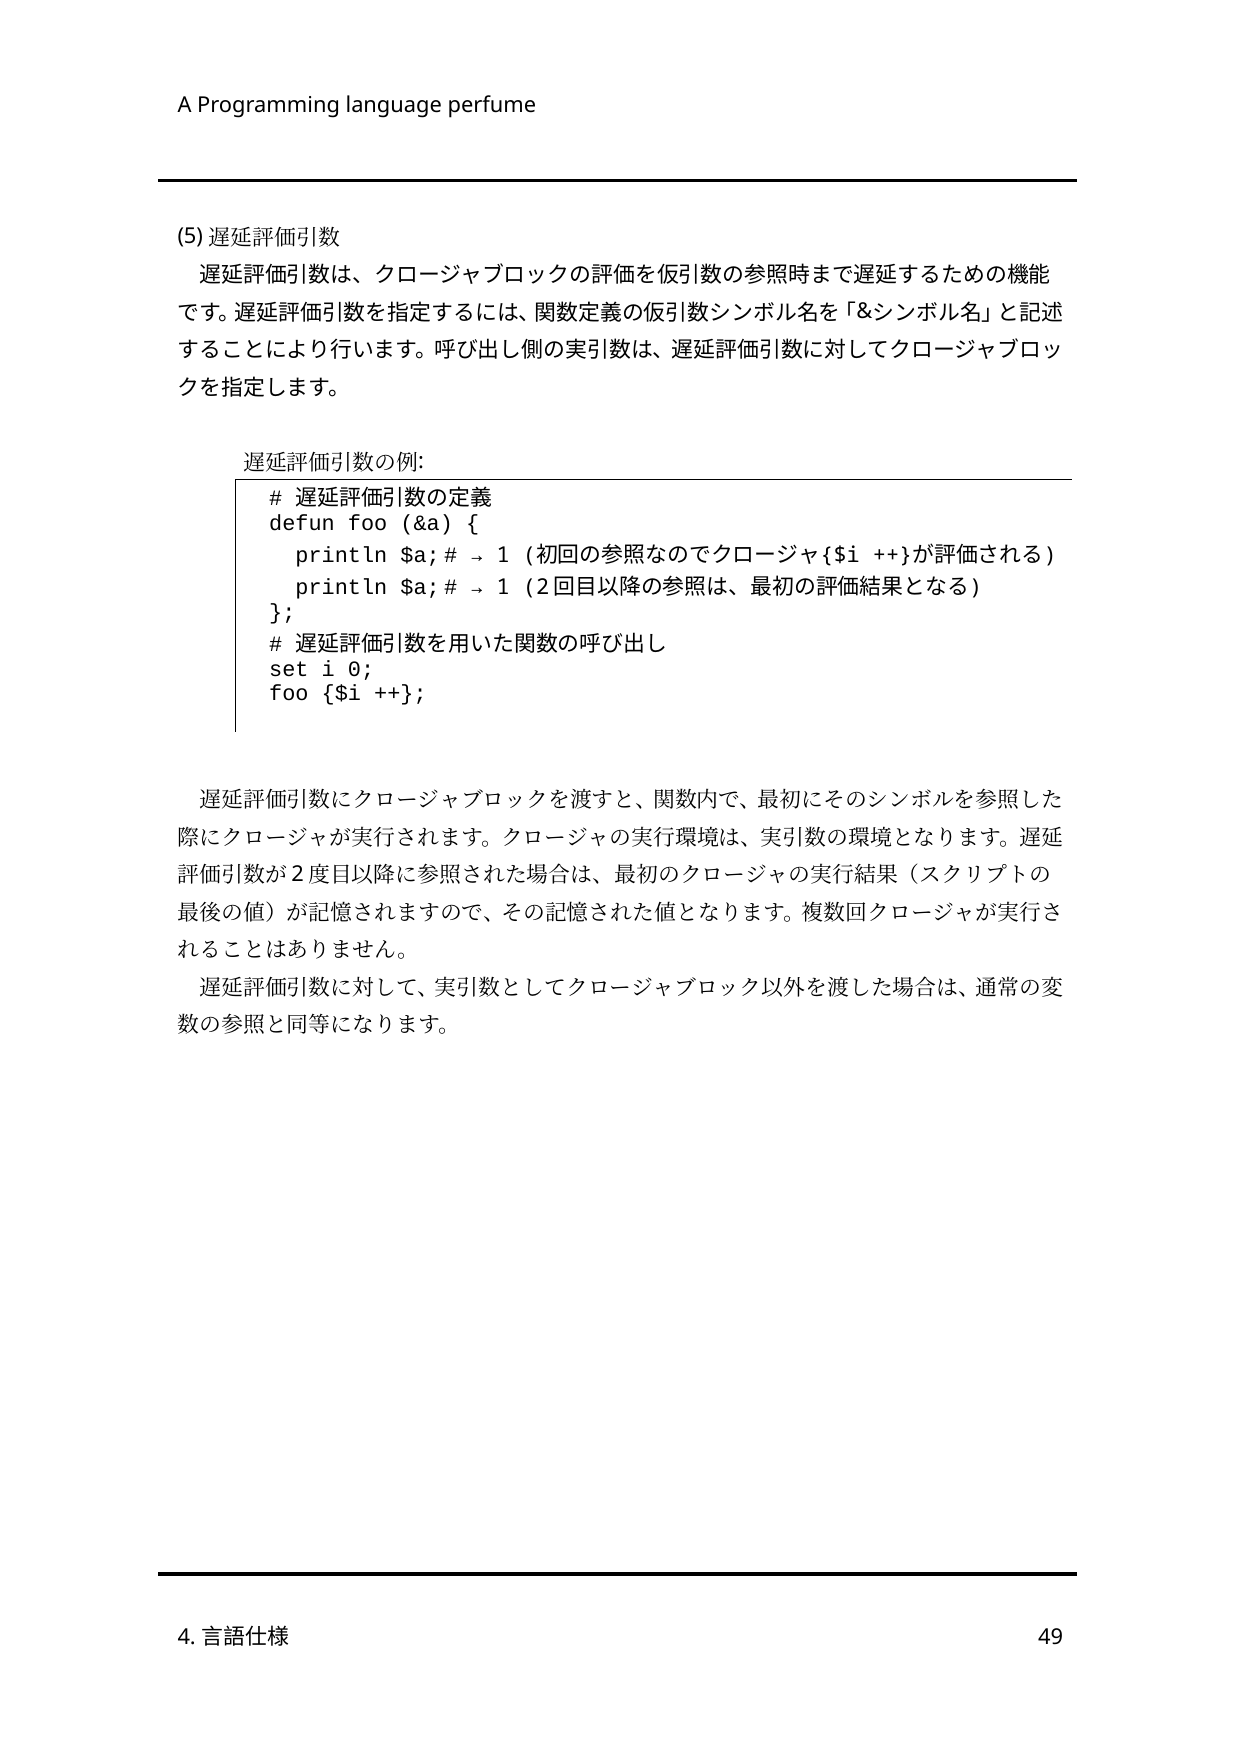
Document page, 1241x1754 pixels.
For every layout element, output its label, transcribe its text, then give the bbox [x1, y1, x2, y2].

text (5) 遅延評価引数 [177, 217, 1063, 254]
text 遅延評価引数は、クロージャブロックの評価を仮引数の参照時まで遅延するための機能です。遅延評価引数を指定するには、関数定義の仮引数シンボル名を「&シンボル名」と記述することにより行います。呼び出し側の実引数は、遅延評価引数に対してクロージャブロックを指定します。 [177, 254, 1063, 404]
text 遅延評価引数に対して、実引数としてクロージャブロック以外を渡した場合は、通常の変数の参照と同等になります。 [177, 967, 1063, 1042]
text 遅延評価引数にクロージャブロックを渡すと、関数内で、最初にそのシンボルを参照した際にクロージャが実行されます。クロージャの実行環境は、実引数の環境となります。遅延評価引数が2度目以降に参照された場合は、最初のクロージャの実行結果（スクリプトの最後の値）が記憶されますので、その記憶された値となります。複数回クロージャが実行されることはありません。 [177, 779, 1063, 967]
text 遅延評価引数の例: [243, 442, 1063, 479]
table_header # 遅延評価引数の定義 defun foo (&a) { println $a; # → 1 (初回の参照なのでクロージャ{$i ++}が評価される) println $a; # → 1 (2回目以降の参照は、最初の評価結果となる) }; # 遅延評価引数を用いた関数の呼び出し set i 0; foo {$i ++}; [236, 480, 1072, 732]
